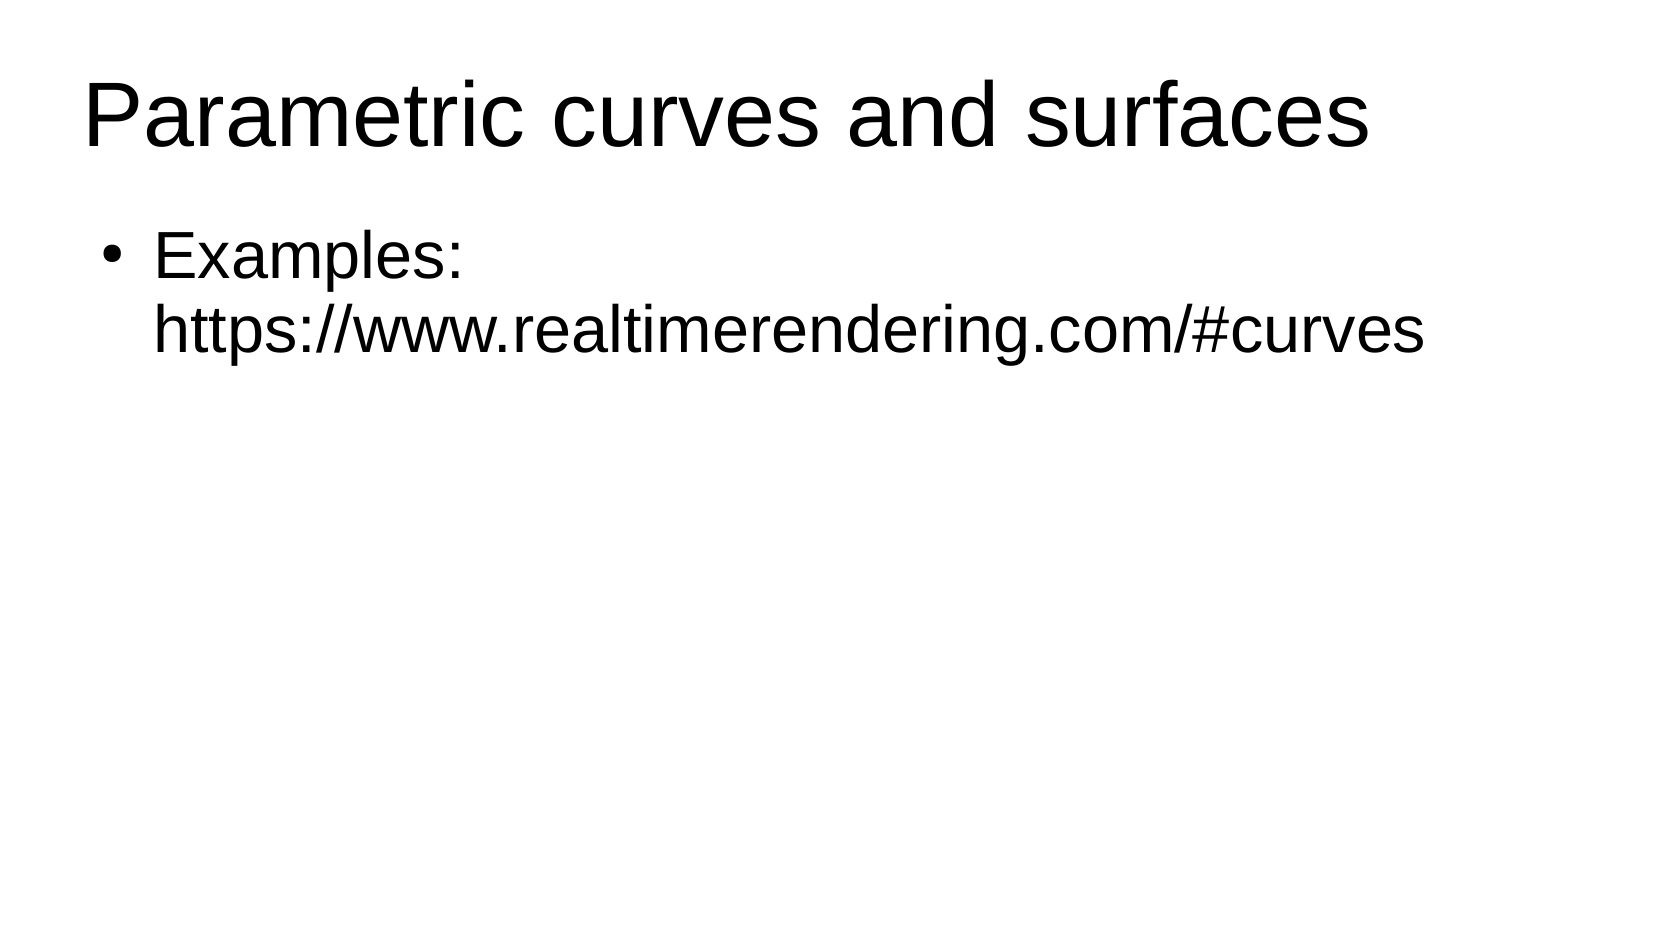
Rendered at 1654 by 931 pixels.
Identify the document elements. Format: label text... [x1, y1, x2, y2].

list Examples: https://www.realtimerendering.com/#curves [82, 217, 1571, 758]
title Parametric curves and surfaces [82, 37, 1571, 193]
